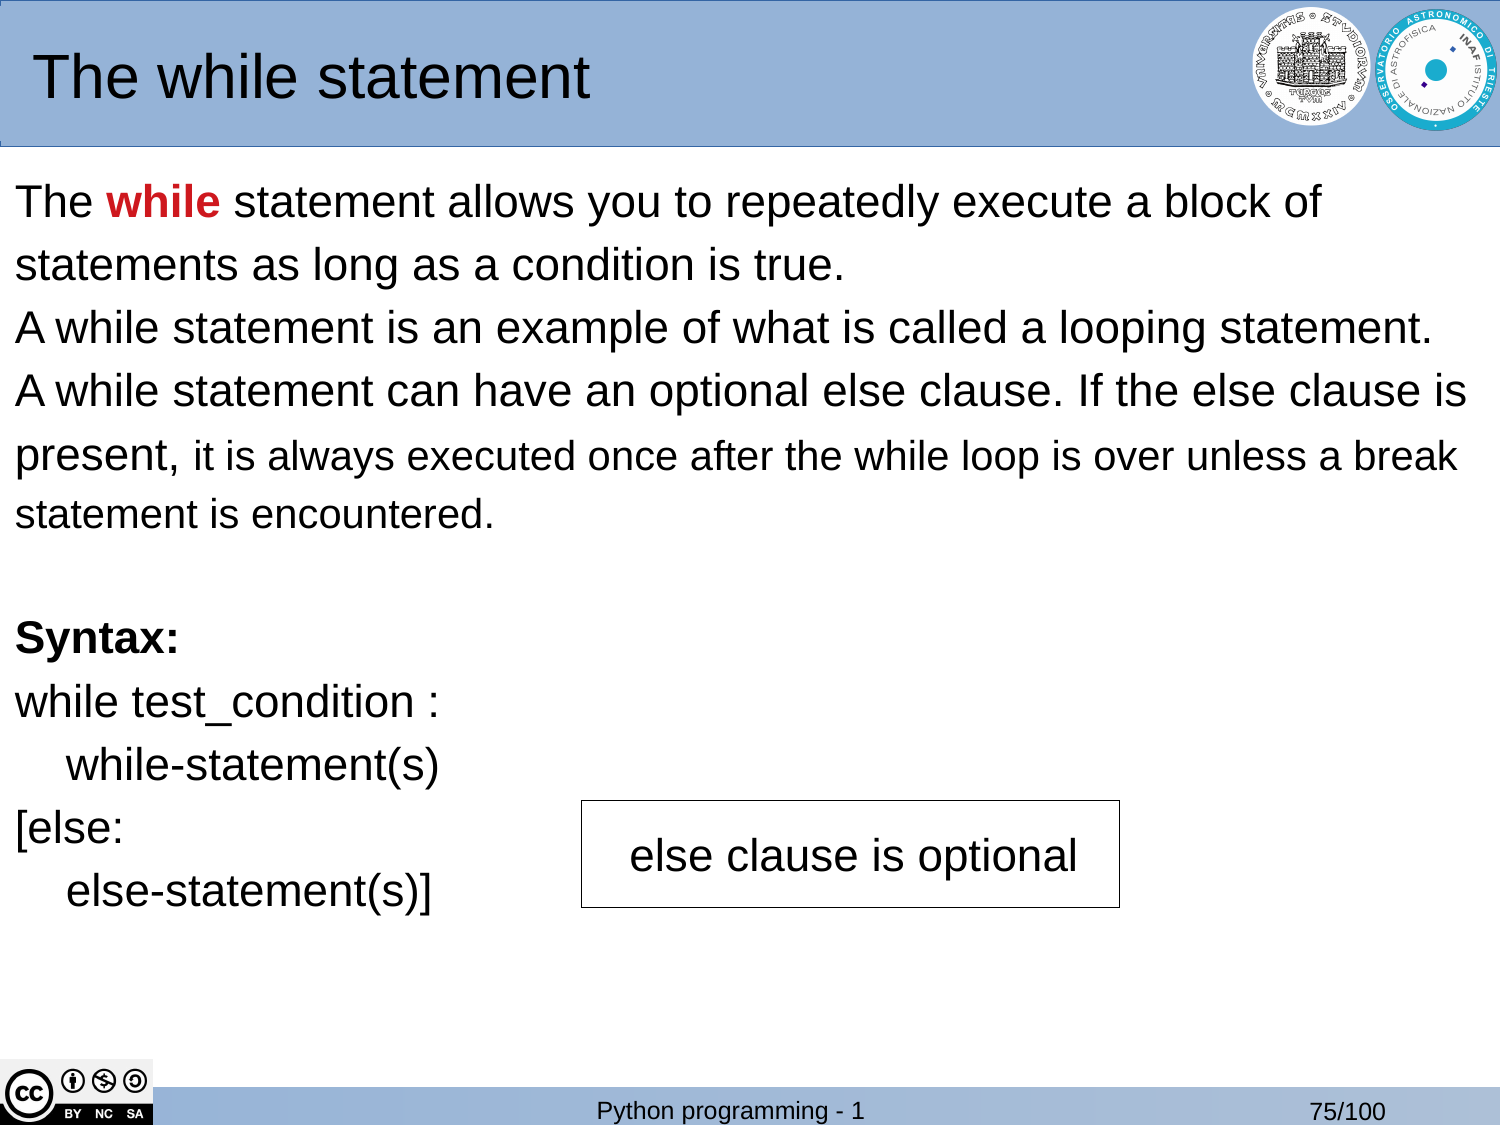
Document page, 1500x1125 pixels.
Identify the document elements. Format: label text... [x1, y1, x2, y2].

text_box [581, 800, 1120, 908]
list The while statement allows you to repeatedly execute a block of statements as long as a condition is true. A while statement is an example of what is called a looping statement. A while statement can have an optional else clause. If the else clause is present, it is always executed once after the while loop is over unless a break statement is encountered. Syntax: while test_condition : while-statement(s) [else: else-statement(s)] [0, 155, 1500, 1012]
picture [1253, 0, 1500, 155]
picture [0, 1059, 153, 1125]
text_box The while statement [0, 5, 1253, 141]
